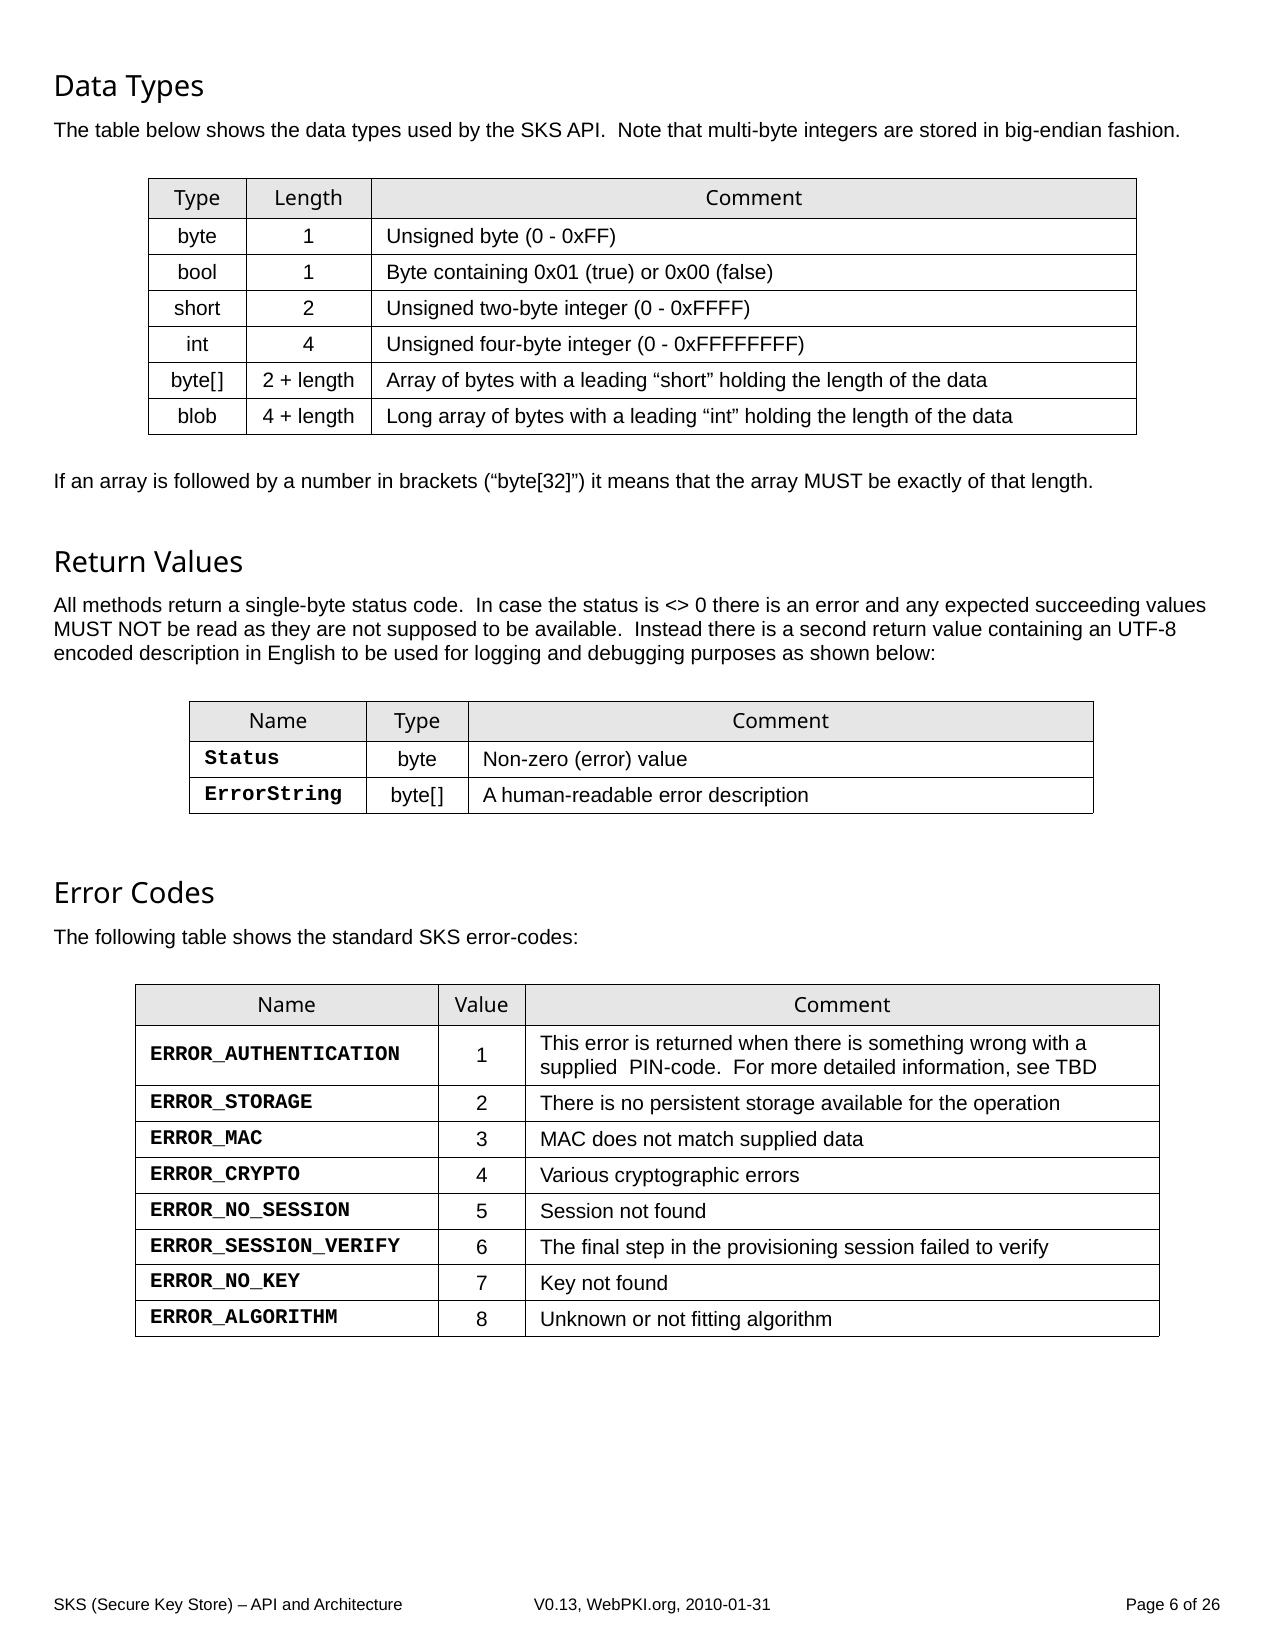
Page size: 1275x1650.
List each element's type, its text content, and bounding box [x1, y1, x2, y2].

table_header Name [136, 985, 438, 1025]
table_cell 3 [439, 1122, 525, 1157]
table_cell ERROR_CRYPTO [136, 1158, 438, 1192]
table_cell A human-readable error description [469, 778, 1093, 813]
table_cell 2 [247, 291, 371, 326]
table_cell ERROR_STORAGE [136, 1086, 438, 1121]
table_cell 4 + length [247, 399, 371, 433]
table_cell ERROR_NO_KEY [136, 1265, 438, 1300]
table_cell Unsigned four-byte integer (0 - 0xFFFFFFFF) [372, 327, 1136, 362]
table_cell Session not found [526, 1194, 1159, 1228]
table_cell Array of bytes with a leading “short” holding the length of the data [372, 363, 1136, 398]
table_cell byte[ ] [149, 363, 246, 398]
table_cell ERROR_NO_SESSION [136, 1194, 438, 1228]
table_cell byte [149, 219, 246, 254]
table_cell Long array of bytes with a leading “int” holding the length of the data [372, 399, 1136, 433]
table_cell Byte containing 0x01 (true) or 0x00 (false) [372, 255, 1136, 290]
text The table below shows the data types used by the SKS API. Note that multi-byte integers are stored in big-endian fashion. [53, 118, 1221, 166]
table_header Comment [469, 702, 1093, 741]
table_cell ERROR_SESSION_VERIFY [136, 1230, 438, 1264]
table_cell short [149, 291, 246, 326]
table_header Length [247, 179, 371, 218]
table_cell 2 [439, 1086, 525, 1121]
table_cell Unsigned byte (0 - 0xFF) [372, 219, 1136, 254]
subtitle Data Types [53, 66, 1221, 105]
table_cell blob [149, 399, 246, 433]
table_cell 1 [247, 219, 371, 254]
table_cell int [149, 327, 246, 362]
table_cell 7 [439, 1265, 525, 1300]
text If an array is followed by a number in brackets (“byte[32]”) it means that the array MUST be exactly of that length. [53, 469, 1221, 493]
text The following table shows the standard SKS error-codes: [53, 925, 1221, 973]
table_cell ERROR_AUTHENTICATION [136, 1026, 438, 1085]
table_cell 6 [439, 1230, 525, 1264]
table_cell Unsigned two-byte integer (0 - 0xFFFF) [372, 291, 1136, 326]
table_cell 2 + length [247, 363, 371, 398]
table_cell Non-zero (error) value [469, 742, 1093, 777]
table_cell ERROR_MAC [136, 1122, 438, 1157]
table_cell ErrorString [190, 778, 366, 813]
text All methods return a single-byte status code. In case the status is <> 0 there is an error and any expected succeeding values MUST NOT be read as they are not supposed to be available. Instead there is a second return value containing an UTF-8 encoded description in English to be used for logging and debugging purposes as shown below: [53, 593, 1221, 689]
subtitle Error Codes [53, 873, 1221, 912]
table_cell 5 [439, 1194, 525, 1228]
table_header Type [149, 179, 246, 218]
table_header Comment [526, 985, 1159, 1025]
table_cell 4 [247, 327, 371, 362]
table_cell There is no persistent storage available for the operation [526, 1086, 1159, 1121]
table_cell The final step in the provisioning session failed to verify [526, 1230, 1159, 1264]
table_cell 8 [439, 1301, 525, 1336]
table_cell 1 [439, 1026, 525, 1085]
table_cell MAC does not match supplied data [526, 1122, 1159, 1157]
table_header Value [439, 985, 525, 1025]
table_cell Status [190, 742, 366, 777]
table_header Comment [372, 179, 1136, 218]
subtitle Return Values [53, 541, 1221, 581]
table_cell byte⁮[ ] [367, 778, 468, 813]
table_cell Key not found [526, 1265, 1159, 1300]
table_header Name [190, 702, 366, 741]
table_header Type [367, 702, 468, 741]
table_cell Unknown or not fitting algorithm [526, 1301, 1159, 1336]
table_cell This error is returned when there is something wrong with a supplied PIN‑code. For more detailed information, see TBD [526, 1026, 1159, 1085]
table_cell bool [149, 255, 246, 290]
table_cell byte [367, 742, 468, 777]
table_cell 1 [247, 255, 371, 290]
table_cell ERROR_ALGORITHM [136, 1301, 438, 1336]
table_cell 4 [439, 1158, 525, 1192]
table_cell Various cryptographic errors [526, 1158, 1159, 1192]
